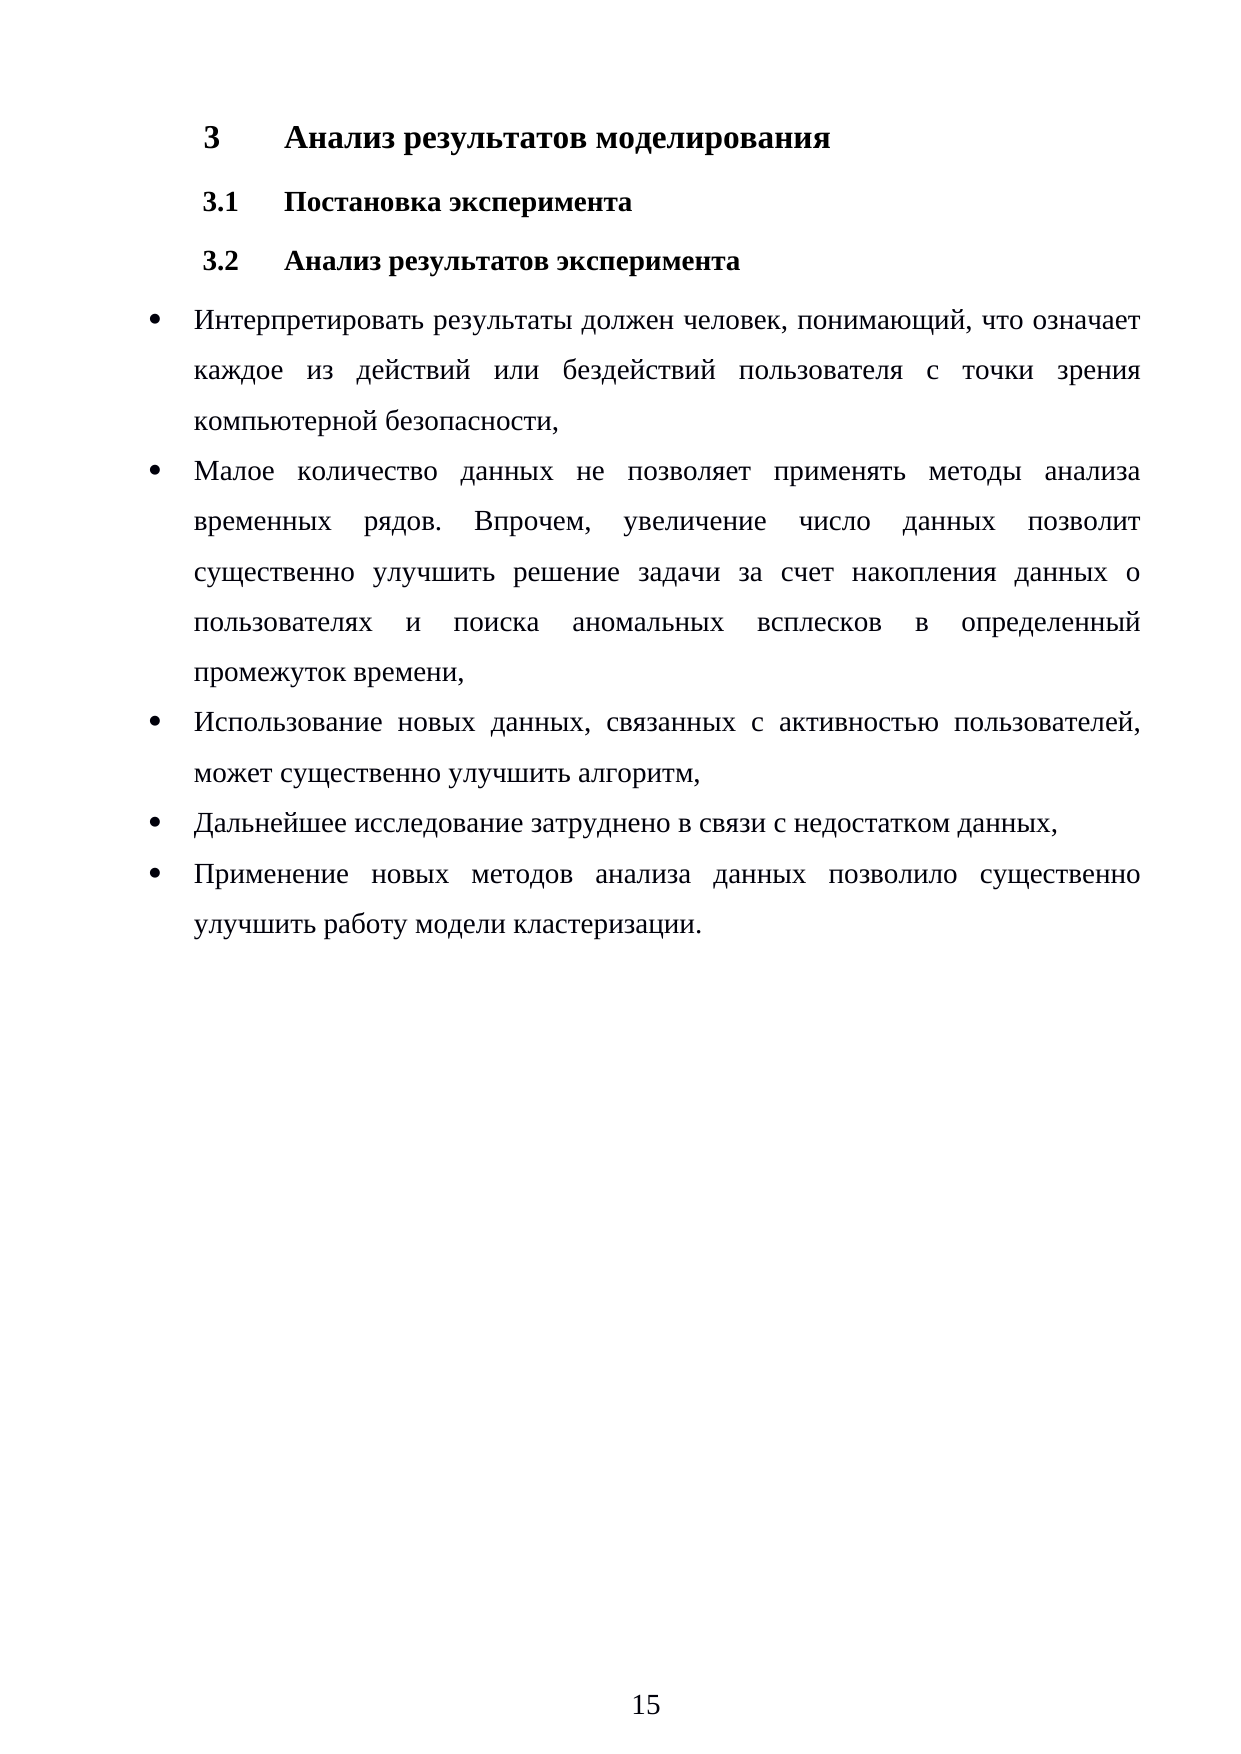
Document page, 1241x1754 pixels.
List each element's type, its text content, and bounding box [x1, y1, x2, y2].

list Интерпретировать результаты должен человек, понимающий, что означает каждое из действий или бездействий пользователя с точки зрения компьютерной безопасности, [150, 302, 1142, 436]
list Малое количество данных не позволяет применять методы анализа временных рядов. Впрочем, увеличение число данных позволит существенно улучшить решение задачи за счет накопления данных о пользователях и поиска аномальных всплесков в определенный промежуток времени, [150, 453, 1142, 688]
list Использование новых данных, связанных с активностью пользователей, может существенно улучшить алгоритм, [150, 704, 1142, 788]
subtitle Анализ результатов эксперимента [150, 243, 1142, 276]
subtitle Постановка эксперимента [150, 184, 1142, 217]
subtitle Анализ результатов моделирования [195, 117, 1142, 155]
list Дальнейшее исследование затруднено в связи с недостатком данных, [150, 805, 1142, 839]
list Применение новых методов анализа данных позволило существенно улучшить работу модели кластеризации. [150, 856, 1142, 940]
